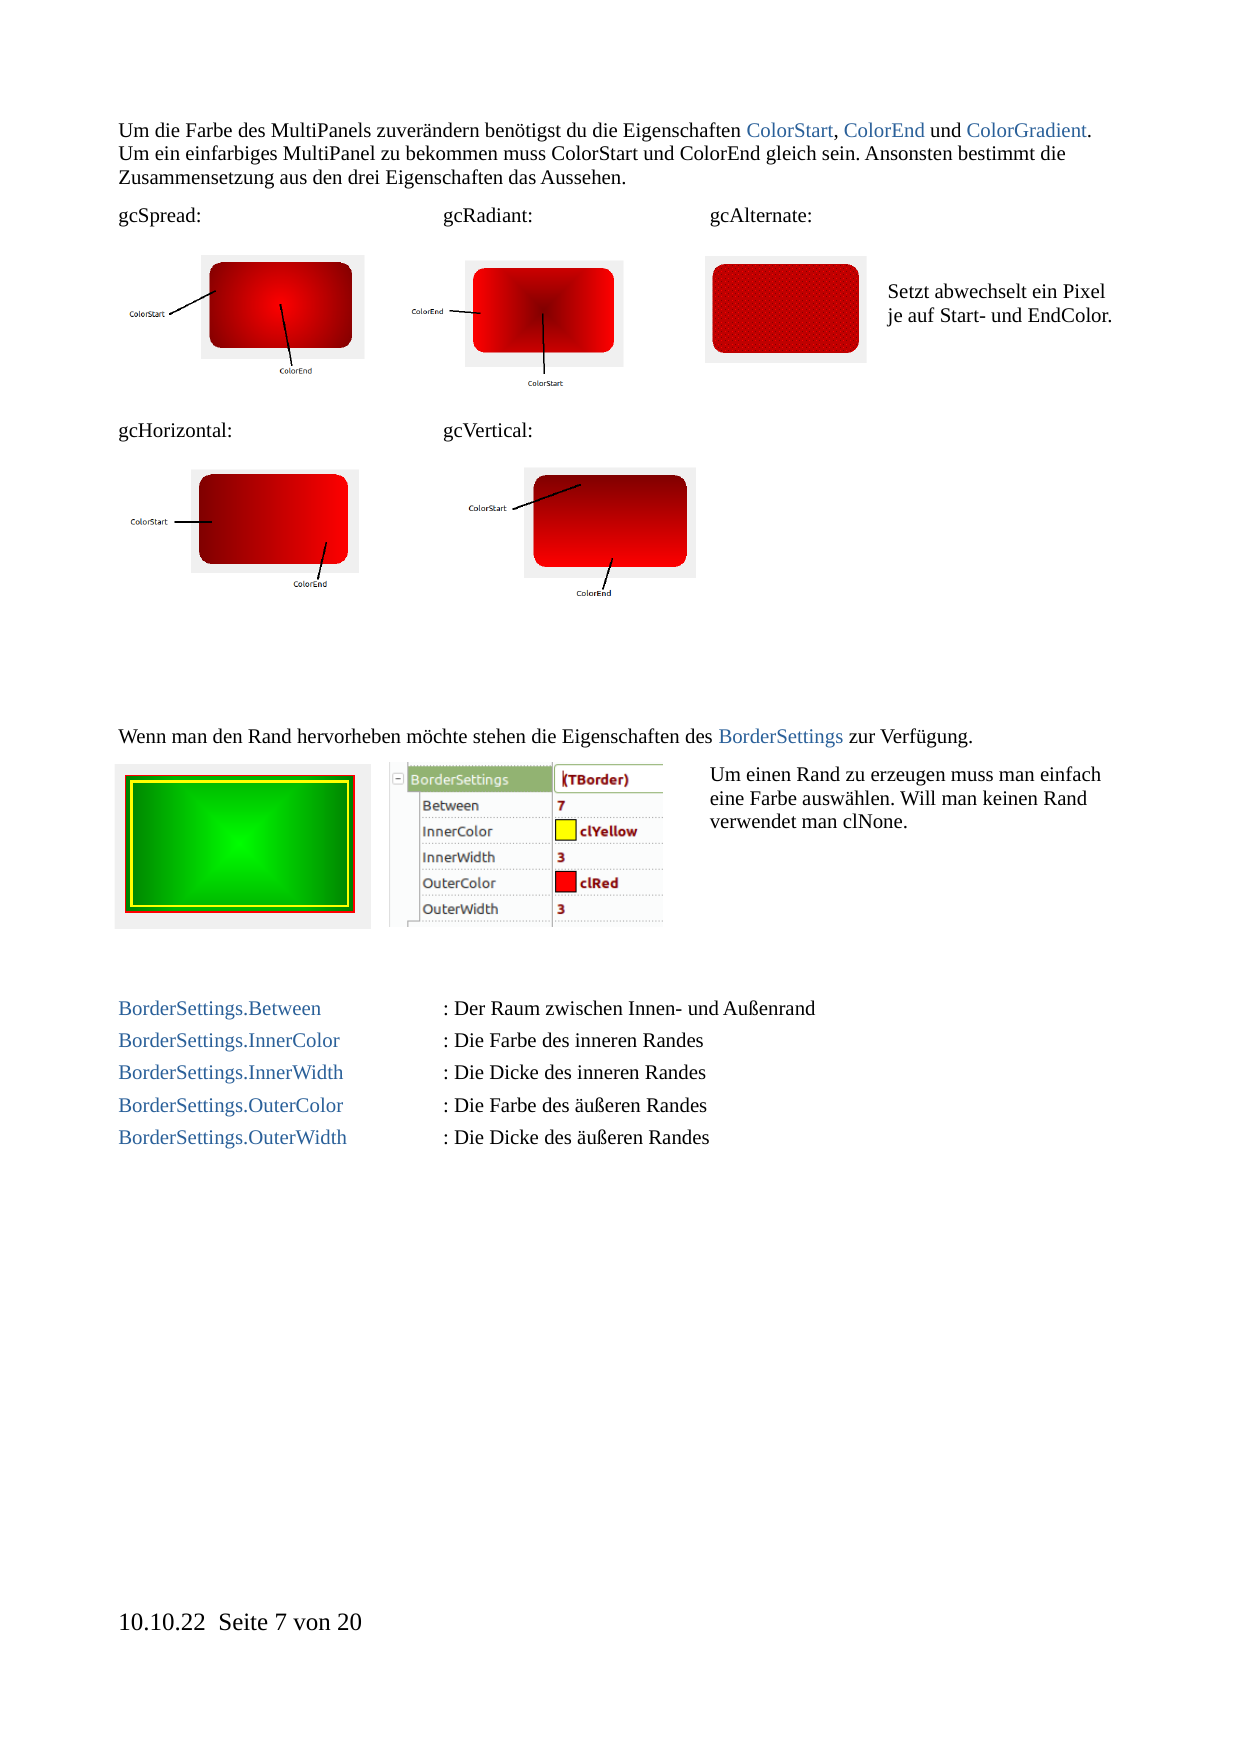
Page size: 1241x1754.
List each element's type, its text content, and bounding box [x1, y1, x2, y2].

picture [389, 762, 663, 927]
text BorderSettings.Between : Der Raum zwischen Innen- und Außenrand [118, 1001, 1122, 1019]
picture [121, 239, 374, 391]
text Um die Farbe des MultiPanels zuverändern benötigst du die Eigenschaften ColorStart, ColorEnd und ColorGradient. Um ein einfarbiges MultiPanel zu bekommen muss ColorStart und ColorEnd gleich sein. Ansonsten bestimmt die Zusammensetzung aus den drei Eigenschaften das Aussehen. [118, 118, 1122, 189]
picture [459, 456, 711, 612]
text [374, 280, 405, 327]
text BorderSettings.OuterWidth : Die Dicke des äußeren Randes [118, 1130, 1122, 1148]
text gcSpread: gcRadiant: gcAlternate: [118, 204, 1122, 227]
text [633, 280, 705, 327]
text BorderSettings.OuterColor : Die Farbe des äußeren Randes [118, 1098, 1122, 1116]
text Setzt abwechselt ein Pixel je auf Start- und EndColor. [867, 280, 1122, 327]
picture [705, 256, 867, 363]
picture [120, 460, 365, 599]
text [118, 762, 389, 833]
picture [114, 764, 371, 929]
text BorderSettings.InnerColor : Die Farbe des inneren Randes [118, 1033, 1122, 1051]
text Um einen Rand zu erzeugen muss man einfach eine Farbe auswählen. Will man keinen Rand verwendet man clNone. [663, 762, 1122, 833]
picture [405, 253, 633, 397]
text BorderSettings.InnerWidth : Die Dicke des inneren Randes [118, 1066, 1122, 1083]
text gcHorizontal: gcVertical: [118, 418, 1122, 442]
text Wenn man den Rand hervorheben möchte stehen die Eigenschaften des BorderSettings zur Verfügung. [118, 724, 1122, 748]
